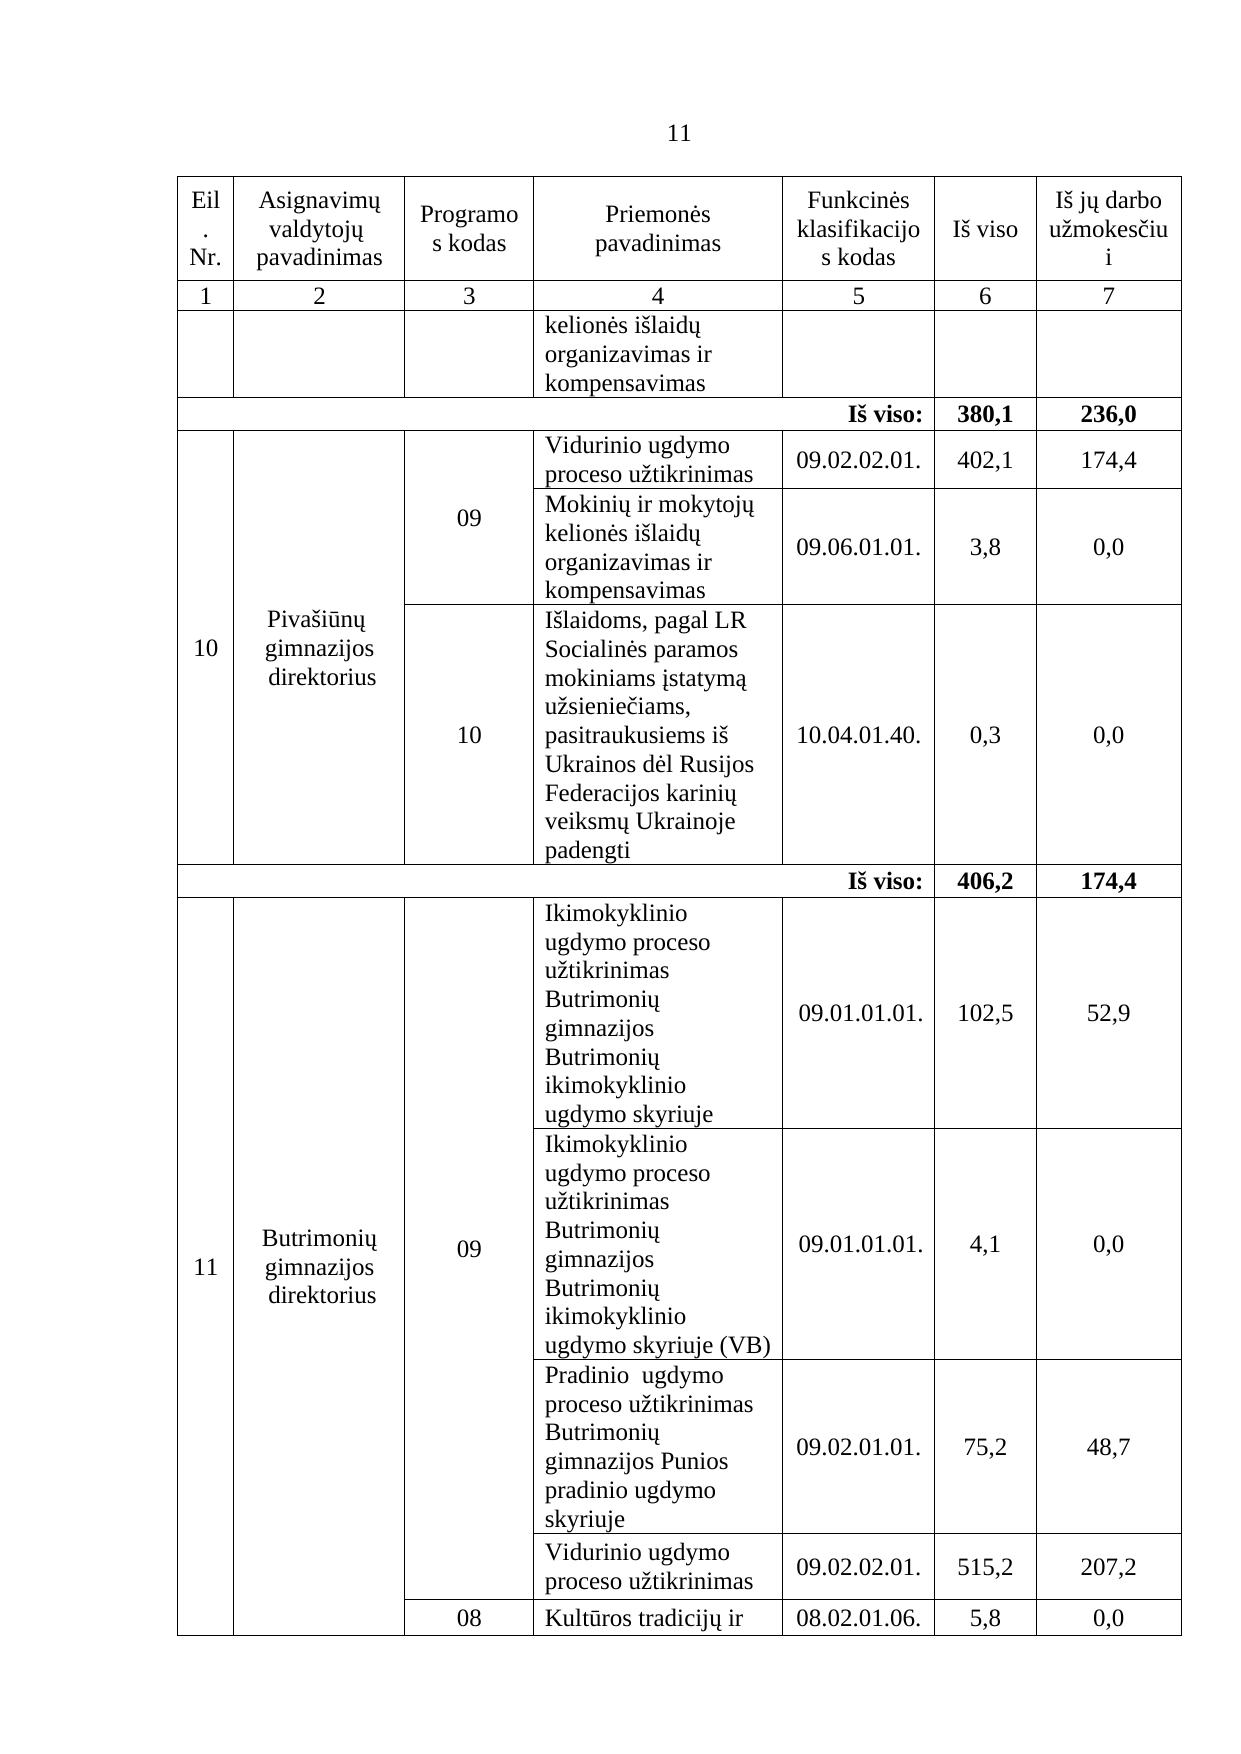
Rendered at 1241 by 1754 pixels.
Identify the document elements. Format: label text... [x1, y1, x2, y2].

table_cell 5 [783, 281, 934, 309]
table_cell 0,0 [1037, 1129, 1181, 1359]
table_header Funkcinės klasifikacijos kodas [783, 177, 934, 280]
table_cell Pivašiūnų gimnazijos direktorius [234, 431, 404, 864]
table_cell [935, 311, 1036, 397]
table_cell 207,2 [1037, 1534, 1181, 1599]
table_header Eil. Nr. [178, 177, 233, 280]
table_cell 515,2 [935, 1534, 1036, 1599]
table_header Priemonės pavadinimas [534, 177, 782, 280]
table_cell 2 [234, 281, 404, 309]
table_cell Ikimokyklinio ugdymo proceso užtikrinimas Butrimonių gimnazijos Butrimonių ikimokyklinio ugdymo skyriuje (VB) [534, 1129, 782, 1359]
table_cell Pradinio ugdymo proceso užtikrinimas Butrimonių gimnazijos Punios pradinio ugdymo skyriuje [534, 1360, 782, 1532]
table_header Iš jų darbo užmokesčiui [1037, 177, 1181, 280]
table_cell 0,0 [1037, 489, 1181, 604]
table_cell 7 [1037, 281, 1181, 309]
table_cell 174,4 [1037, 431, 1181, 488]
table_cell Ikimokyklinio ugdymo proceso užtikrinimas Butrimonių gimnazijos Butrimonių ikimokyklinio ugdymo skyriuje [534, 898, 782, 1128]
table_cell 102,5 [935, 898, 1036, 1128]
table_header Iš viso [935, 177, 1036, 280]
table_cell 1 [178, 281, 233, 309]
table_cell 406,2 [935, 865, 1036, 897]
table_cell 09 [405, 431, 533, 604]
table_cell 0,3 [935, 605, 1036, 864]
table_cell 10 [178, 431, 233, 864]
table_cell kelionės išlaidų organizavimas ir kompensavimas [534, 311, 782, 397]
table_cell 08 [405, 1600, 533, 1635]
table_cell 09.06.01.01. [783, 489, 934, 604]
table_cell 174,4 [1037, 865, 1181, 897]
table_cell 09.01.01.01. [783, 898, 934, 1128]
table_cell Iš viso: [178, 865, 934, 897]
table_cell Kultūros tradicijų ir [534, 1600, 782, 1635]
table_cell [1037, 311, 1181, 397]
table_cell 09 [405, 898, 533, 1599]
table_header Programos kodas [405, 177, 533, 280]
table_cell 11 [178, 898, 233, 1635]
table_cell [178, 311, 233, 397]
table_cell [405, 311, 533, 397]
table_cell 08.02.01.06. [783, 1600, 934, 1635]
table_cell 09.02.01.01. [783, 1360, 934, 1532]
table_cell Butrimonių gimnazijos direktorius [234, 898, 404, 1635]
table_cell Išlaidoms, pagal LR Socialinės paramos mokiniams įstatymą užsieniečiams, pasitraukusiems iš Ukrainos dėl Rusijos Federacijos karinių veiksmų Ukrainoje padengti [534, 605, 782, 864]
table_cell 4,1 [935, 1129, 1036, 1359]
table_cell 6 [935, 281, 1036, 309]
table_header Asignavimų valdytojų pavadinimas [234, 177, 404, 280]
table_cell 236,0 [1037, 398, 1181, 429]
table_cell 75,2 [935, 1360, 1036, 1532]
table_cell 5,8 [935, 1600, 1036, 1635]
table_cell 3,8 [935, 489, 1036, 604]
table_cell [234, 311, 404, 397]
table_cell 3 [405, 281, 533, 309]
table_cell 09.01.01.01. [783, 1129, 934, 1359]
table_cell 0,0 [1037, 605, 1181, 864]
table_cell 48,7 [1037, 1360, 1181, 1532]
table_cell 0,0 [1037, 1600, 1181, 1635]
table_cell 09.02.02.01. [783, 1534, 934, 1599]
table_cell 10.04.01.40. [783, 605, 934, 864]
table_cell 52,9 [1037, 898, 1181, 1128]
table_cell Iš viso: [178, 398, 934, 429]
table_cell 402,1 [935, 431, 1036, 488]
table_cell 09.02.02.01. [783, 431, 934, 488]
table_cell Vidurinio ugdymo proceso užtikrinimas [534, 431, 782, 488]
table_cell 10 [405, 605, 533, 864]
table_cell Mokinių ir mokytojų kelionės išlaidų organizavimas ir kompensavimas [534, 489, 782, 604]
table_cell [783, 311, 934, 397]
table_cell 4 [534, 281, 782, 309]
table_cell Vidurinio ugdymo proceso užtikrinimas [534, 1534, 782, 1599]
table_cell 380,1 [935, 398, 1036, 429]
